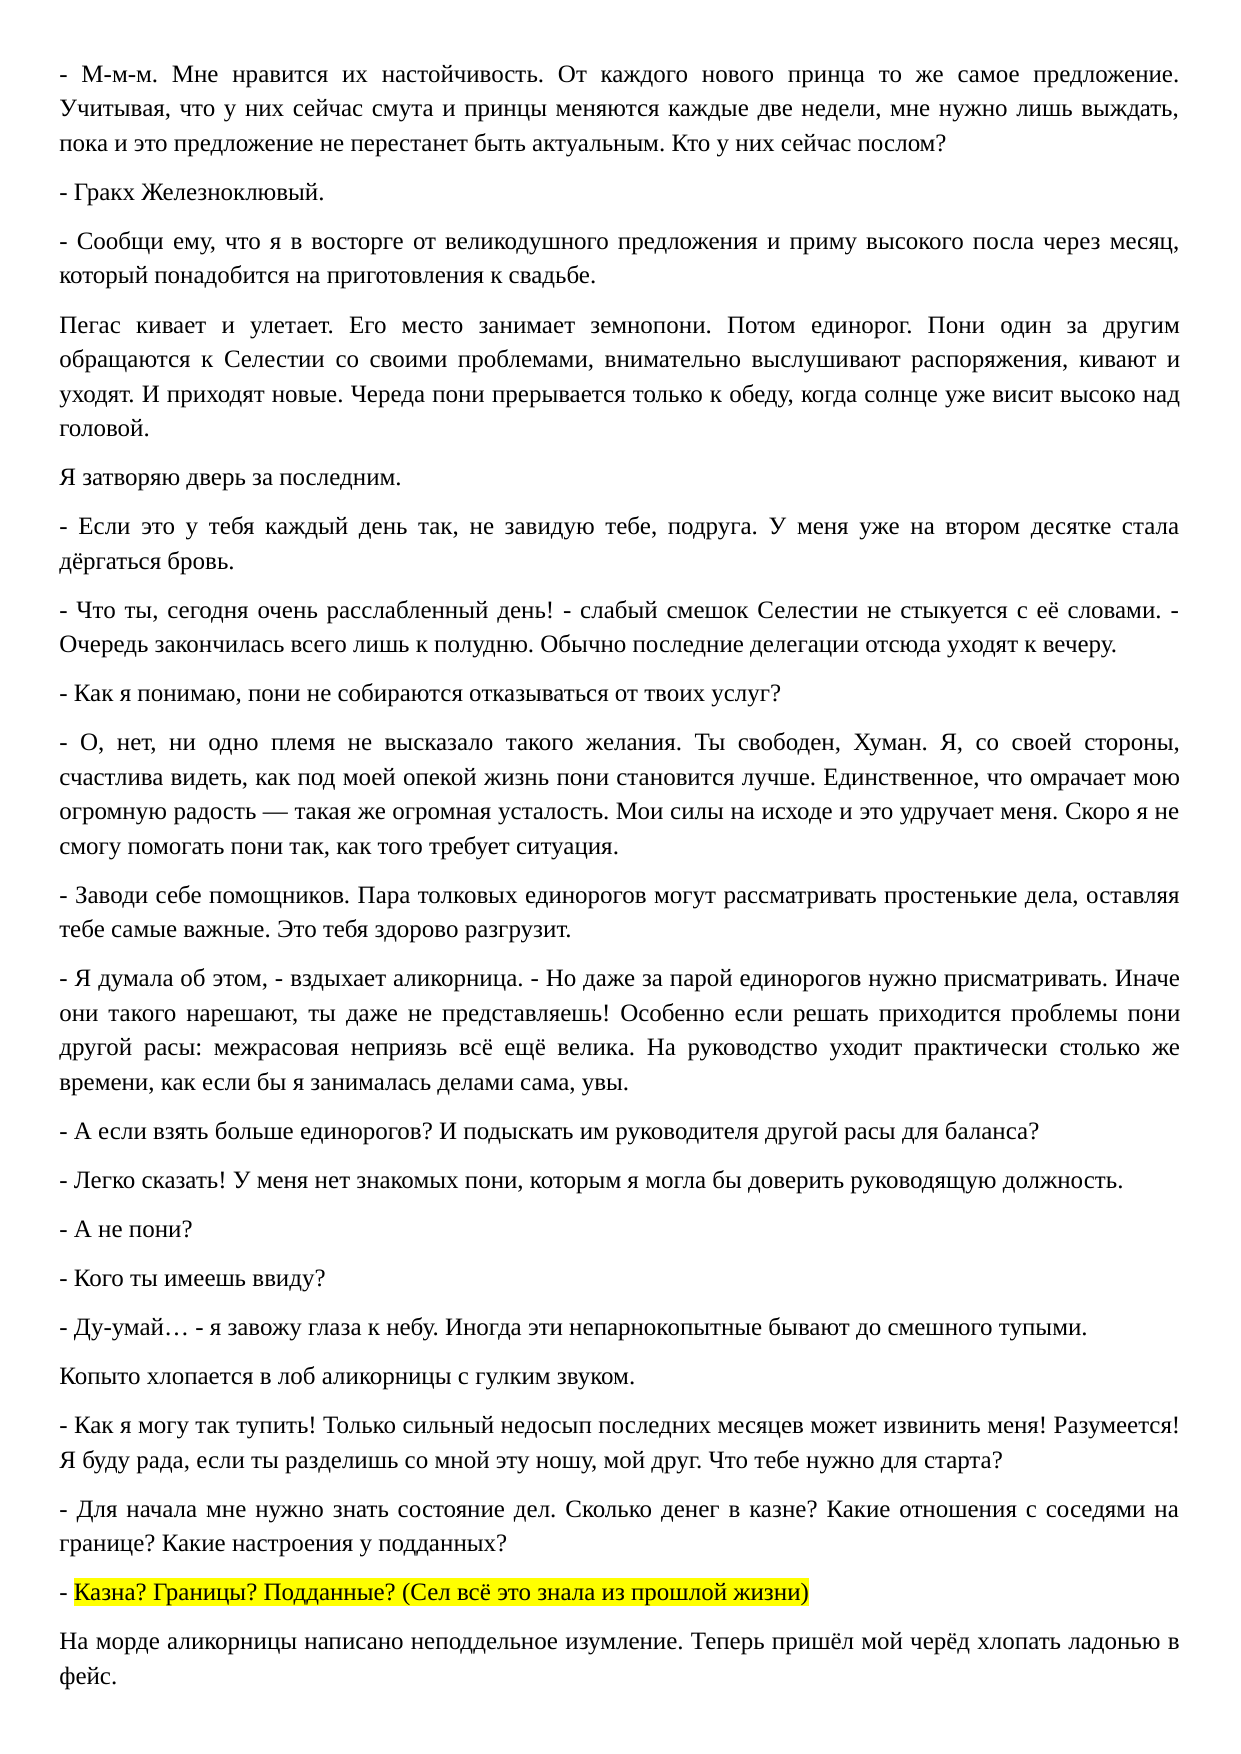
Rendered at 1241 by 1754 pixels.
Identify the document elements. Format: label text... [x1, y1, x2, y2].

text - Для начала мне нужно знать состояние дел. Сколько денег в казне? Какие отношения с соседями на границе? Какие настроения у подданных? [59, 1494, 1181, 1557]
text На морде аликорницы написано неподдельное изумление. Теперь пришёл мой черёд хлопать ладонью в фейс. [59, 1626, 1181, 1690]
text - А не пони? [59, 1214, 1181, 1243]
text - Я думала об этом, - вздыхает аликорница. - Но даже за парой единорогов нужно присматривать. Иначе они такого нарешают, ты даже не представляешь! Особенно если решать приходится проблемы пони другой расы: межрасовая неприязь всё ещё велика. На руководство уходит практически столько же времени, как если бы я занималась делами сама, увы. [59, 963, 1181, 1096]
text - Сообщи ему, что я в восторге от великодушного предложения и приму высокого посла через месяц, который понадобится на приготовления к свадьбе. [59, 226, 1181, 289]
text - Заводи себе помощников. Пара толковых единорогов могут рассматривать простенькие дела, оставляя тебе самые важные. Это тебя здорово разгрузит. [59, 880, 1181, 943]
text - Что ты, сегодня очень расслабленный день! - слабый смешок Селестии не стыкуется с её словами. - Очередь закончилась всего лишь к полудню. Обычно последние делегации отсюда уходят к вечеру. [59, 595, 1181, 658]
text - Легко сказать! У меня нет знакомых пони, которым я могла бы доверить руководящую должность. [59, 1165, 1181, 1194]
text Пегас кивает и улетает. Его место занимает земнопони. Потом единорог. Пони один за другим обращаются к Селестии со своими проблемами, внимательно выслушивают распоряжения, кивают и уходят. И приходят новые. Череда пони прерывается только к обеду, когда солнце уже висит высоко над головой. [59, 310, 1181, 442]
text - Как я понимаю, пони не собираются отказываться от твоих услуг? [59, 678, 1181, 707]
text - О, нет, ни одно племя не высказало такого желания. Ты свободен, Хуман. Я, со своей стороны, счастлива видеть, как под моей опекой жизнь пони становится лучше. Единственное, что омрачает мою огромную радость — такая же огромная усталость. Мои силы на исходе и это удручает меня. Скоро я не смогу помогать пони так, как того требует ситуация. [59, 727, 1181, 859]
text - М-м-м. Мне нравится их настойчивость. От каждого нового принца то же самое предложение. Учитывая, что у них сейчас смута и принцы меняются каждые две недели, мне нужно лишь выждать, пока и это предложение не перестанет быть актуальным. Кто у них сейчас послом? [59, 59, 1181, 157]
text - Ду-умай… - я завожу глаза к небу. Иногда эти непарнокопытные бывают до смешного тупыми. [59, 1312, 1181, 1341]
text - Если это у тебя каждый день так, не завидую тебе, подруга. У меня уже на втором десятке стала дёргаться бровь. [59, 511, 1181, 574]
text - Как я могу так тупить! Только сильный недосып последних месяцев может извинить меня! Разумеется! Я буду рада, если ты разделишь со мной эту ношу, мой друг. Что тебе нужно для старта? [59, 1410, 1181, 1473]
text - Казна? Границы? Подданные? (Сел всё это знала из прошлой жизни) [59, 1577, 1181, 1606]
text - Кого ты имеешь ввиду? [59, 1263, 1181, 1292]
text - Гракх Железноклювый. [59, 177, 1181, 206]
text Я затворяю дверь за последним. [59, 462, 1181, 491]
text Копыто хлопается в лоб аликорницы с гулким звуком. [59, 1361, 1181, 1390]
text - А если взять больше единорогов? И подыскать им руководителя другой расы для баланса? [59, 1116, 1181, 1145]
